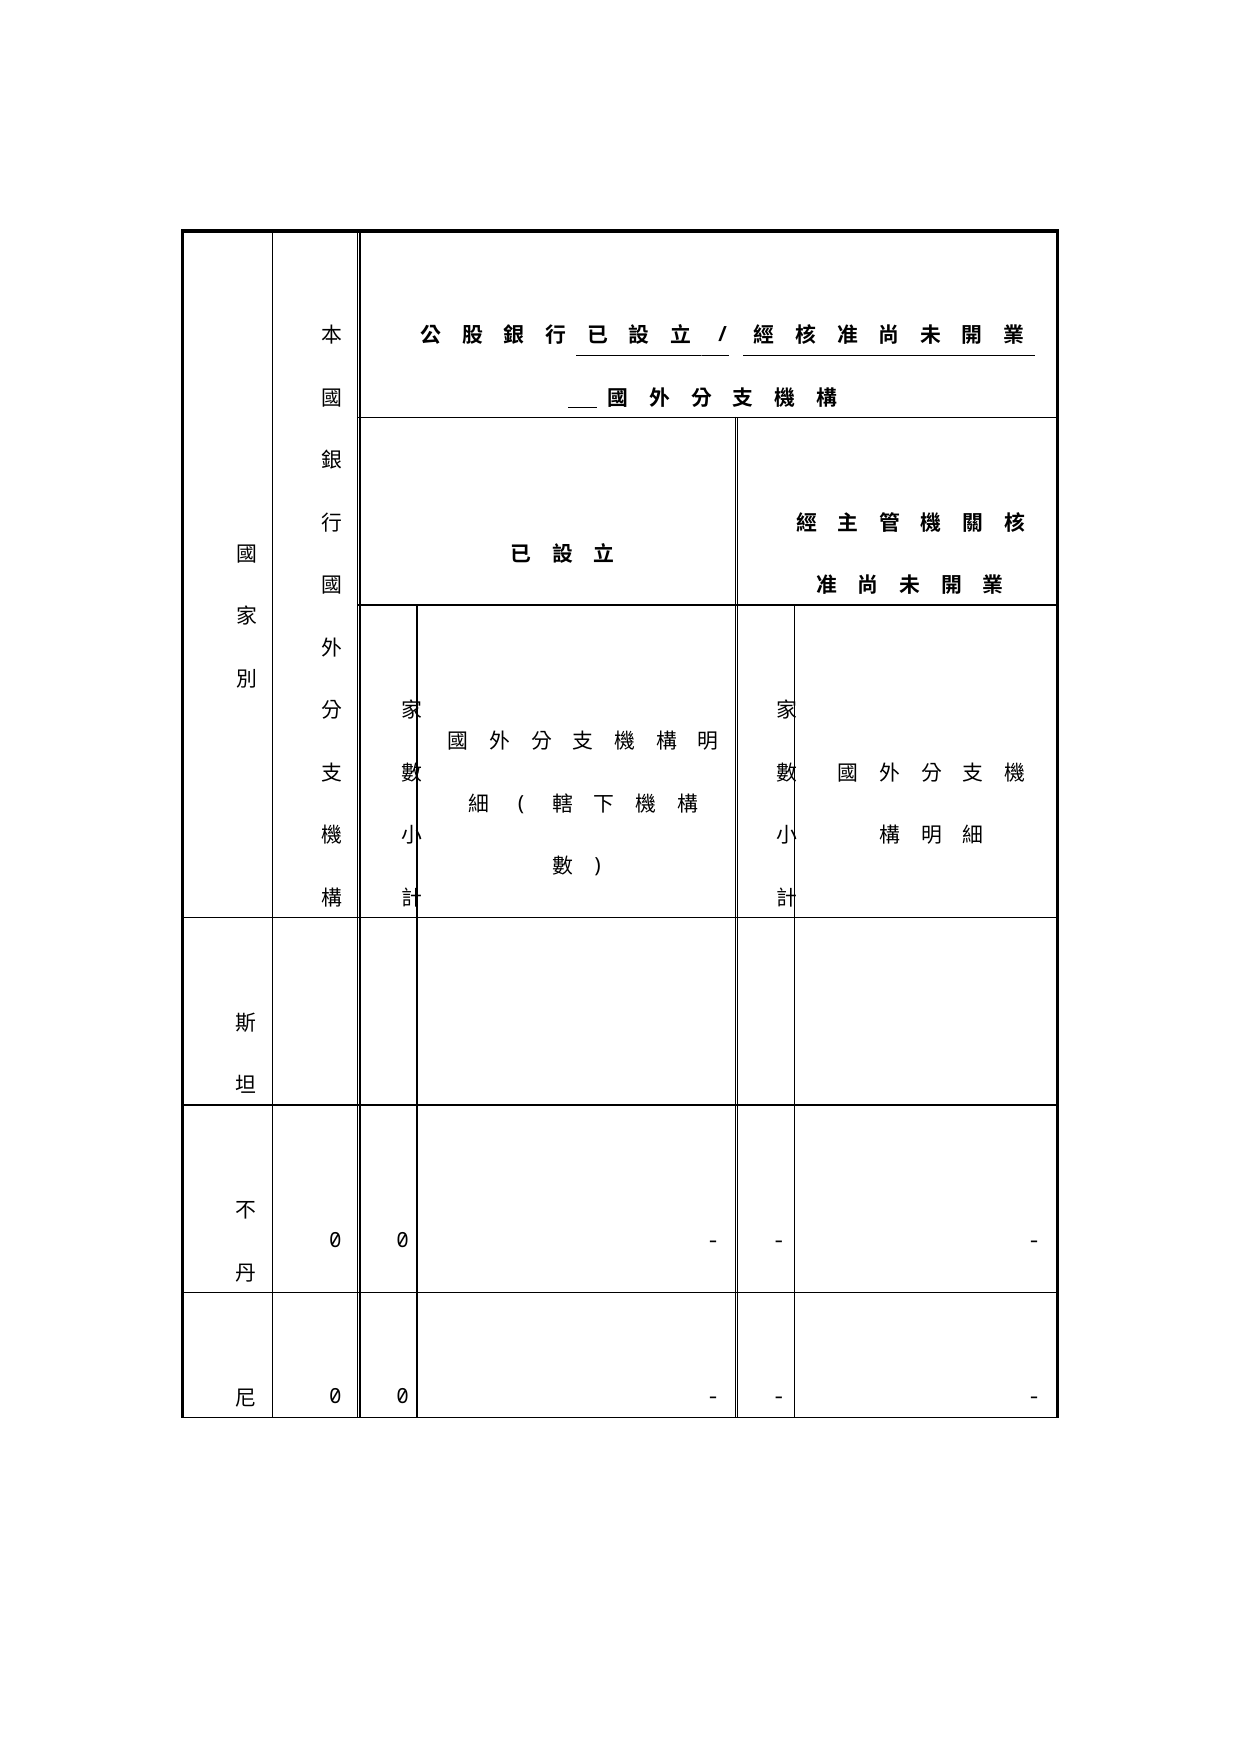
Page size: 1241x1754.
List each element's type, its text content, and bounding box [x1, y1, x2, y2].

table_header 公股銀行已設立/經核准尚未開業國外分支機構 [361, 233, 1056, 417]
table_cell - [738, 918, 794, 1104]
table_cell 國外分支機構明細 [795, 606, 1056, 917]
table_header 國家別 [184, 233, 272, 917]
table_cell - [795, 1106, 1056, 1292]
table_cell 國外分支機構明細(轄下機構數) [418, 606, 735, 917]
table_cell 已設立 [361, 418, 735, 604]
table_cell [361, 918, 416, 1104]
table_cell 斯坦 [184, 918, 272, 1104]
table_cell [273, 918, 357, 1104]
table_cell 0 [273, 1106, 357, 1292]
table_cell - [418, 1293, 735, 1417]
table_cell - [418, 1106, 735, 1292]
table_cell - [738, 1293, 794, 1417]
table_cell - [738, 1106, 794, 1292]
table_cell 家數小計 [361, 606, 416, 917]
table_cell 不丹 [184, 1106, 272, 1292]
table_cell 0 [361, 1293, 416, 1417]
table_cell 0 [273, 1293, 357, 1417]
table_cell - [418, 918, 735, 1104]
table_header 本國銀行國外分支機構家數總計 [273, 233, 357, 917]
table_cell 家數小計 [738, 606, 794, 917]
table_cell - [795, 918, 1056, 1104]
table_cell - [795, 1293, 1056, 1417]
table_cell 尼 [184, 1293, 272, 1417]
table_cell 0 [361, 1106, 416, 1292]
table_cell 經主管機關核准尚未開業 [738, 418, 1056, 604]
